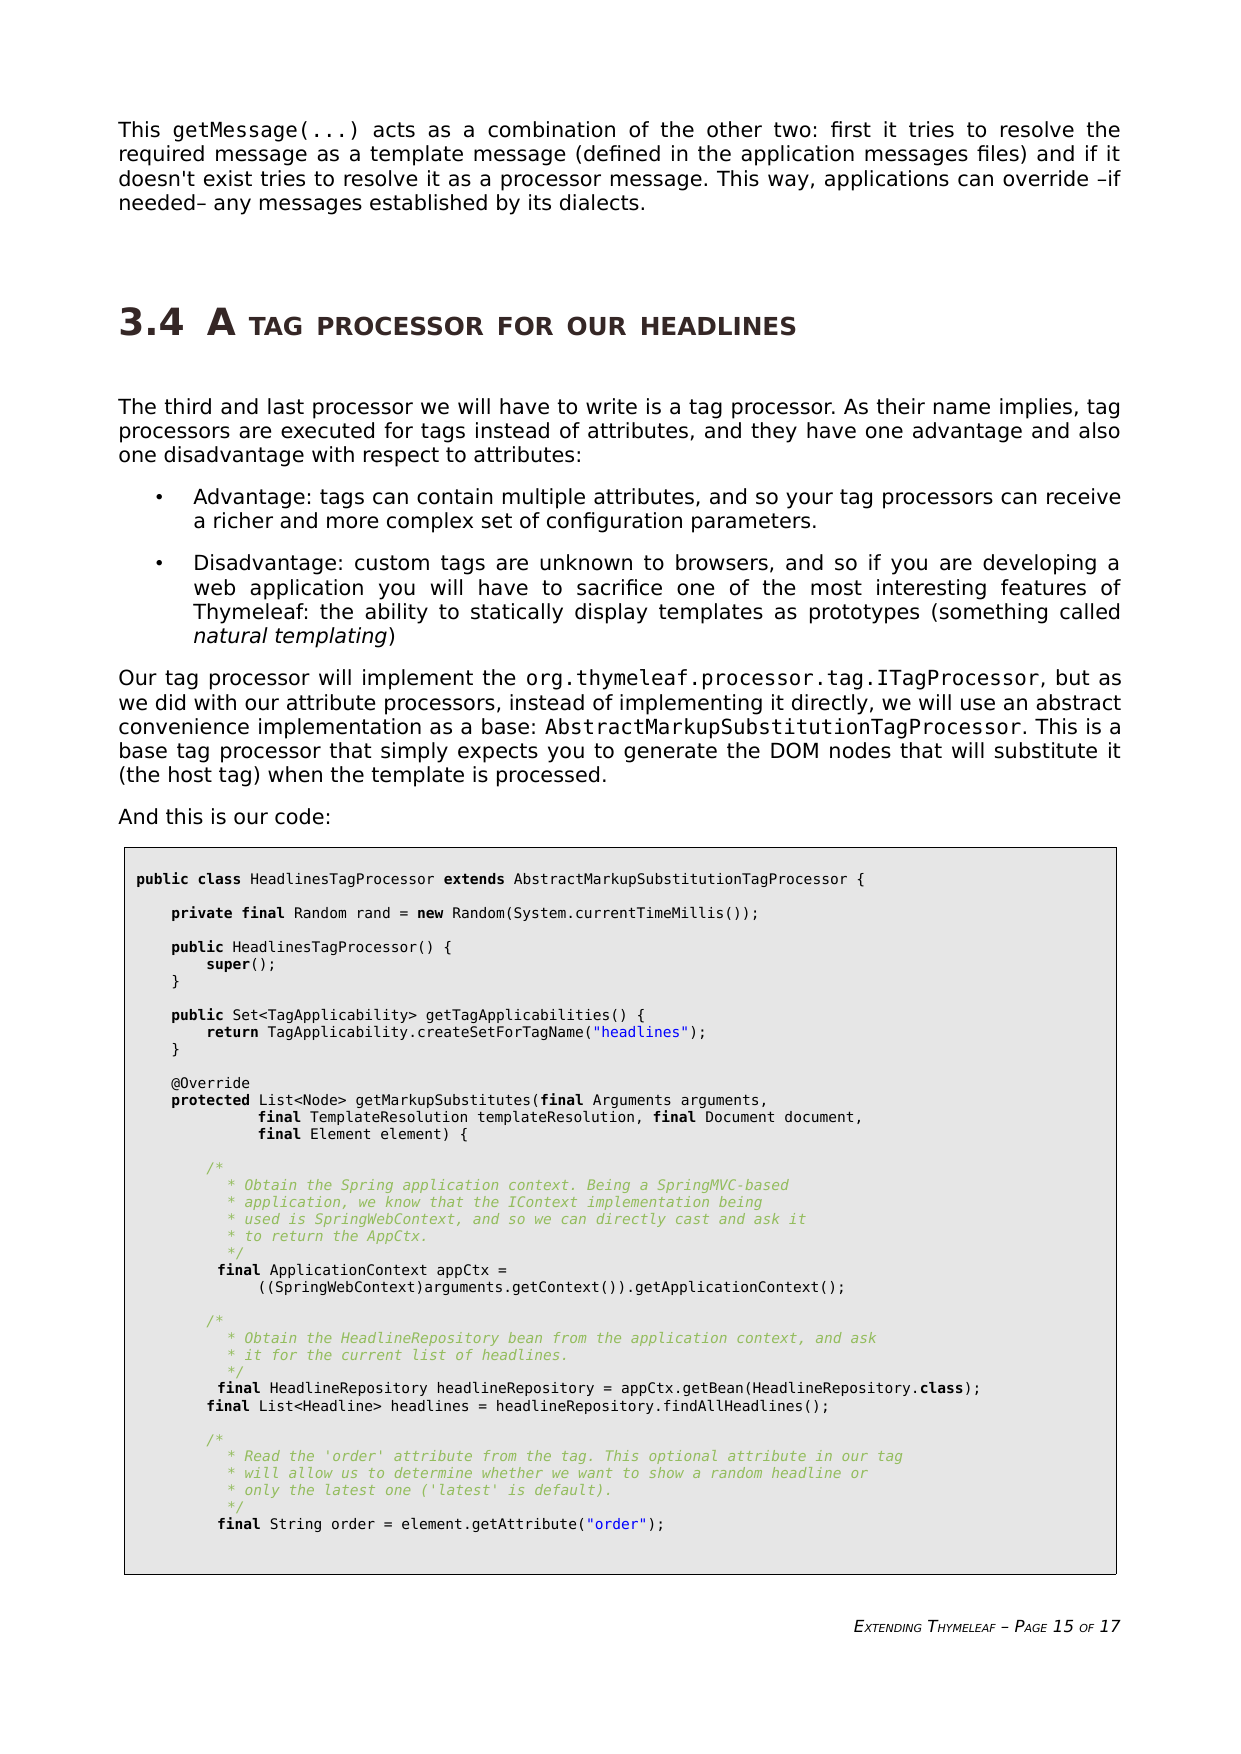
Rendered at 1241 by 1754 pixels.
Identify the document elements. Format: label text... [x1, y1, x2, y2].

text This getMessage(...) acts as a combination of the other two: first it tries to resolve the required message as a template message (defined in the application messages files) and if it doesn't exist tries to resolve it as a processor message. This way, applications can override –if needed– any messages established by its dialects. [118, 118, 1122, 215]
text public class HeadlinesTagProcessor extends AbstractMarkupSubstitutionTagProcessor { private final Random rand = new Random(System.currentTimeMillis()); public HeadlinesTagProcessor() { super(); } public Set<TagApplicability> getTagApplicabilities() { return TagApplicability.createSetForTagName("headlines"); } @Override protected List<Node> getMarkupSubstitutes(final Arguments arguments, final TemplateResolution templateResolution, final Document document, final Element element) { /* * Obtain the Spring application context. Being a SpringMVC-based * application, we know that the IContext implementation being * used is SpringWebContext, and so we can directly cast and ask it * to return the AppCtx. */ final ApplicationContext appCtx = ((SpringWebContext)arguments.getContext()).getApplicationContext(); /* * Obtain the HeadlineRepository bean from the application context, and ask * it for the current list of headlines. */ final HeadlineRepository headlineRepository = appCtx.getBean(HeadlineRepository.class); final List<Headline> headlines = headlineRepository.findAllHeadlines(); /* * Read the 'order' attribute from the tag. This optional attribute in our tag * will allow us to determine whether we want to show a random headline or * only the latest one ('latest' is default). */ final String order = element.getAttribute("order"); [125, 848, 1116, 1574]
subtitle A tag processor for our headlines [118, 301, 1122, 344]
list Disadvantage: custom tags are unknown to browsers, and so if you are developing a web application you will have to sacrifice one of the most interesting features of Thymeleaf: the ability to statically display templates as prototypes (something called natural templating) [156, 551, 1122, 648]
list Advantage: tags can contain multiple attributes, and so your tag processors can receive a richer and more complex set of configuration parameters. [156, 485, 1122, 534]
text The third and last processor we will have to write is a tag processor. As their name implies, tag processors are executed for tags instead of attributes, and they have one advantage and also one disadvantage with respect to attributes: [118, 395, 1122, 467]
text And this is our code: [118, 805, 1122, 829]
text Our tag processor will implement the org.thymeleaf.processor.tag.ITagProcessor, but as we did with our attribute processors, instead of implementing it directly, we will use an abstract convenience implementation as a base: AbstractMarkupSubstitutionTagProcessor. This is a base tag processor that simply expects you to generate the DOM nodes that will substitute it (the host tag) when the template is processed. [118, 666, 1122, 788]
